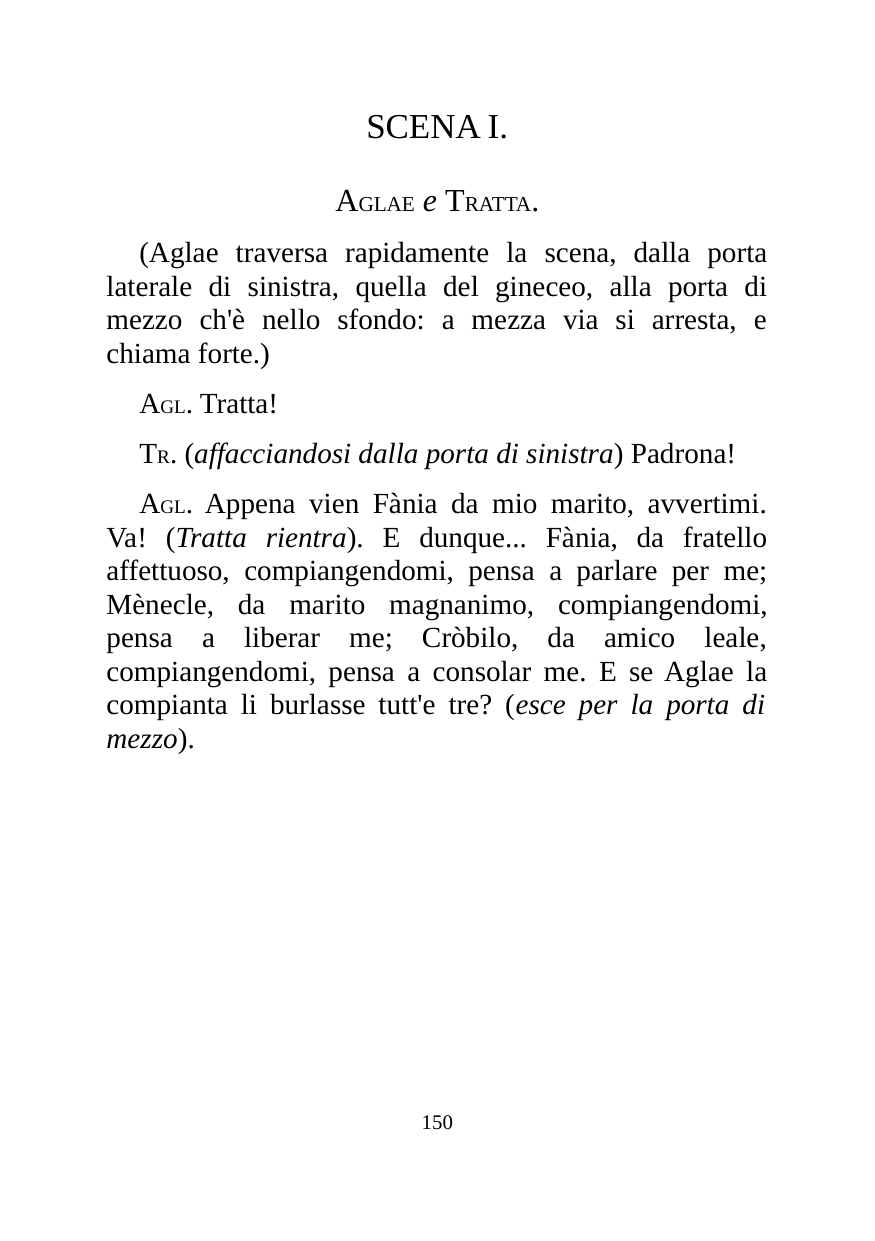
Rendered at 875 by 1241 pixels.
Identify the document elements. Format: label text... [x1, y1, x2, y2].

text Agl. Tratta! [106, 386, 768, 419]
text Tr. (affacciandosi dalla porta di sinistra) Padrona! [106, 436, 768, 470]
text (Aglae traversa rapidamente la scena, dalla porta laterale di sinistra, quella del gineceo, alla porta di mezzo ch'è nello sfondo: a mezza via si arresta, e chiama forte.) [106, 235, 768, 369]
subtitle SCENA I. [106, 106, 768, 146]
subtitle Aglae e Tratta. [106, 182, 768, 219]
text Agl. Appena vien Fània da mio marito, avvertimi. Va! (Tratta rientra). E dunque... Fània, da fratello affettuoso, compiangendomi, pensa a parlare per me; Mènecle, da marito magnanimo, compiangendomi, pensa a liberar me; Cròbilo, da amico leale, compiangendomi, pensa a consolar me. E se Aglae la compianta li burlasse tutt'e tre? (esce per la porta di mezzo). [106, 486, 768, 754]
